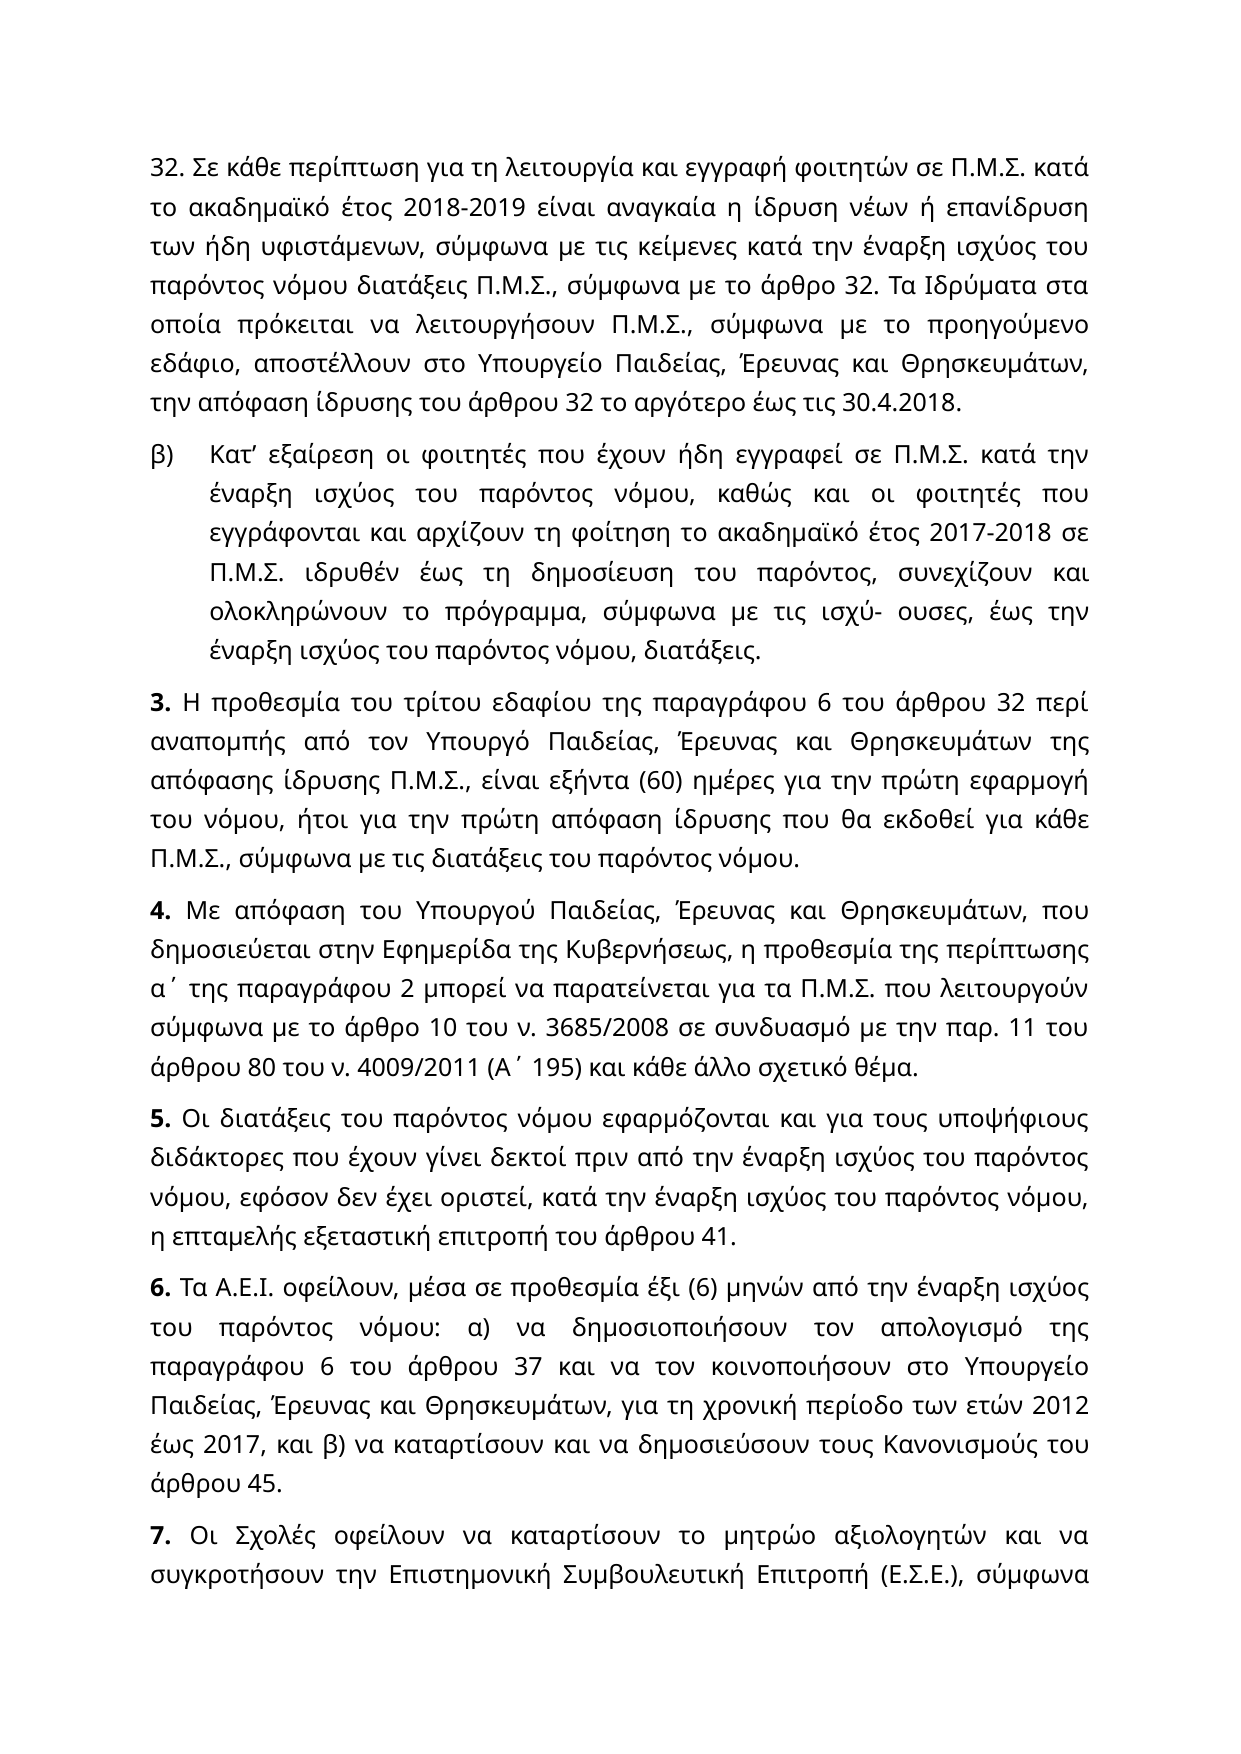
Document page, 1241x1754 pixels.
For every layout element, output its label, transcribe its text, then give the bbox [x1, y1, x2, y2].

text 4. Με απόφαση του Υπουργού Παιδείας, Έρευνας και Θρησκευμάτων, που δημοσιεύεται στην Εφημερίδα της Κυβερνήσεως, η προθεσμία της περίπτωσης α΄ της παραγράφου 2 μπορεί να παρατείνεται για τα Π.Μ.Σ. που λειτουργούν σύμφωνα με το άρθρο 10 του ν. 3685/2008 σε συνδυασμό με την παρ. 11 του άρθρου 80 του ν. 4009/2011 (Α΄ 195) και κάθε άλλο σχετικό θέμα. [150, 892, 1090, 1083]
text 6. Τα Α.Ε.Ι. οφείλουν, μέσα σε προθεσμία έξι (6) μηνών από την έναρξη ισχύος του παρόντος νόμου: α) να δημοσιοποιήσουν τον απολογισμό της παραγράφου 6 του άρθρου 37 και να τον κοινοποιήσουν στο Υπουργείο Παιδείας, Έρευνας και Θρησκευμάτων, για τη χρονική περίοδο των ετών 2012 έως 2017, και β) να καταρτίσουν και να δημοσιεύσουν τους Κανονισμούς του άρθρου 45. [150, 1270, 1090, 1500]
list β) Κατ’ εξαίρεση οι φοιτητές που έχουν ήδη εγγραφεί σε Π.Μ.Σ. κατά την έναρξη ισχύος του παρόντος νόμου, καθώς και οι φοιτητές που εγγράφονται και αρχίζουν τη φοίτηση το ακαδημαϊκό έτος 2017-2018 σε Π.Μ.Σ. ιδρυθέν έως τη δημοσίευση του παρόντος, συνεχίζουν και ολοκληρώνουν το πρόγραμμα, σύμφωνα με τις ισχύ- ουσες, έως την έναρξη ισχύος του παρόντος νόμου, διατάξεις. [150, 437, 1090, 667]
text 7. Οι Σχολές οφείλουν να καταρτίσουν το μητρώο αξιολογητών και να συγκροτήσουν την Επιστημονική Συμβουλευτική Επιτροπή (Ε.Σ.Ε.), σύμφωνα [150, 1517, 1090, 1591]
text 3. Η προθεσμία του τρίτου εδαφίου της παραγράφου 6 του άρθρου 32 περί αναπομπής από τον Υπουργό Παιδείας, Έρευνας και Θρησκευμάτων της απόφασης ίδρυσης Π.Μ.Σ., είναι εξήντα (60) ημέρες για την πρώτη εφαρμογή του νόμου, ήτοι για την πρώτη απόφαση ίδρυσης που θα εκδοθεί για κάθε Π.Μ.Σ., σύμφωνα με τις διατάξεις του παρόντος νόμου. [150, 684, 1090, 875]
text 5. Οι διατάξεις του παρόντος νόμου εφαρμόζονται και για τους υποψήφιους διδάκτορες που έχουν γίνει δεκτοί πριν από την έναρξη ισχύος του παρόντος νόμου, εφόσον δεν έχει οριστεί, κατά την έναρξη ισχύος του παρόντος νόμου, η επταμελής εξεταστική επιτροπή του άρθρου 41. [150, 1101, 1090, 1252]
text 32. Σε κάθε περίπτωση για τη λειτουργία και εγγραφή φοιτητών σε Π.Μ.Σ. κατά το ακαδημαϊκό έτος 2018-2019 είναι αναγκαία η ίδρυση νέων ή επανίδρυση των ήδη υφιστάμενων, σύμφωνα με τις κείμενες κατά την έναρξη ισχύος του παρόντος νόμου διατάξεις Π.Μ.Σ., σύμφωνα με το άρθρο 32. Τα Ιδρύματα στα οποία πρόκειται να λειτουργήσουν Π.Μ.Σ., σύμφωνα με το προηγούμενο εδάφιο, αποστέλλουν στο Υπουργείο Παιδείας, Έρευνας και Θρησκευμάτων, την απόφαση ίδρυσης του άρθρου 32 το αργότερο έως τις 30.4.2018. [150, 150, 1090, 419]
